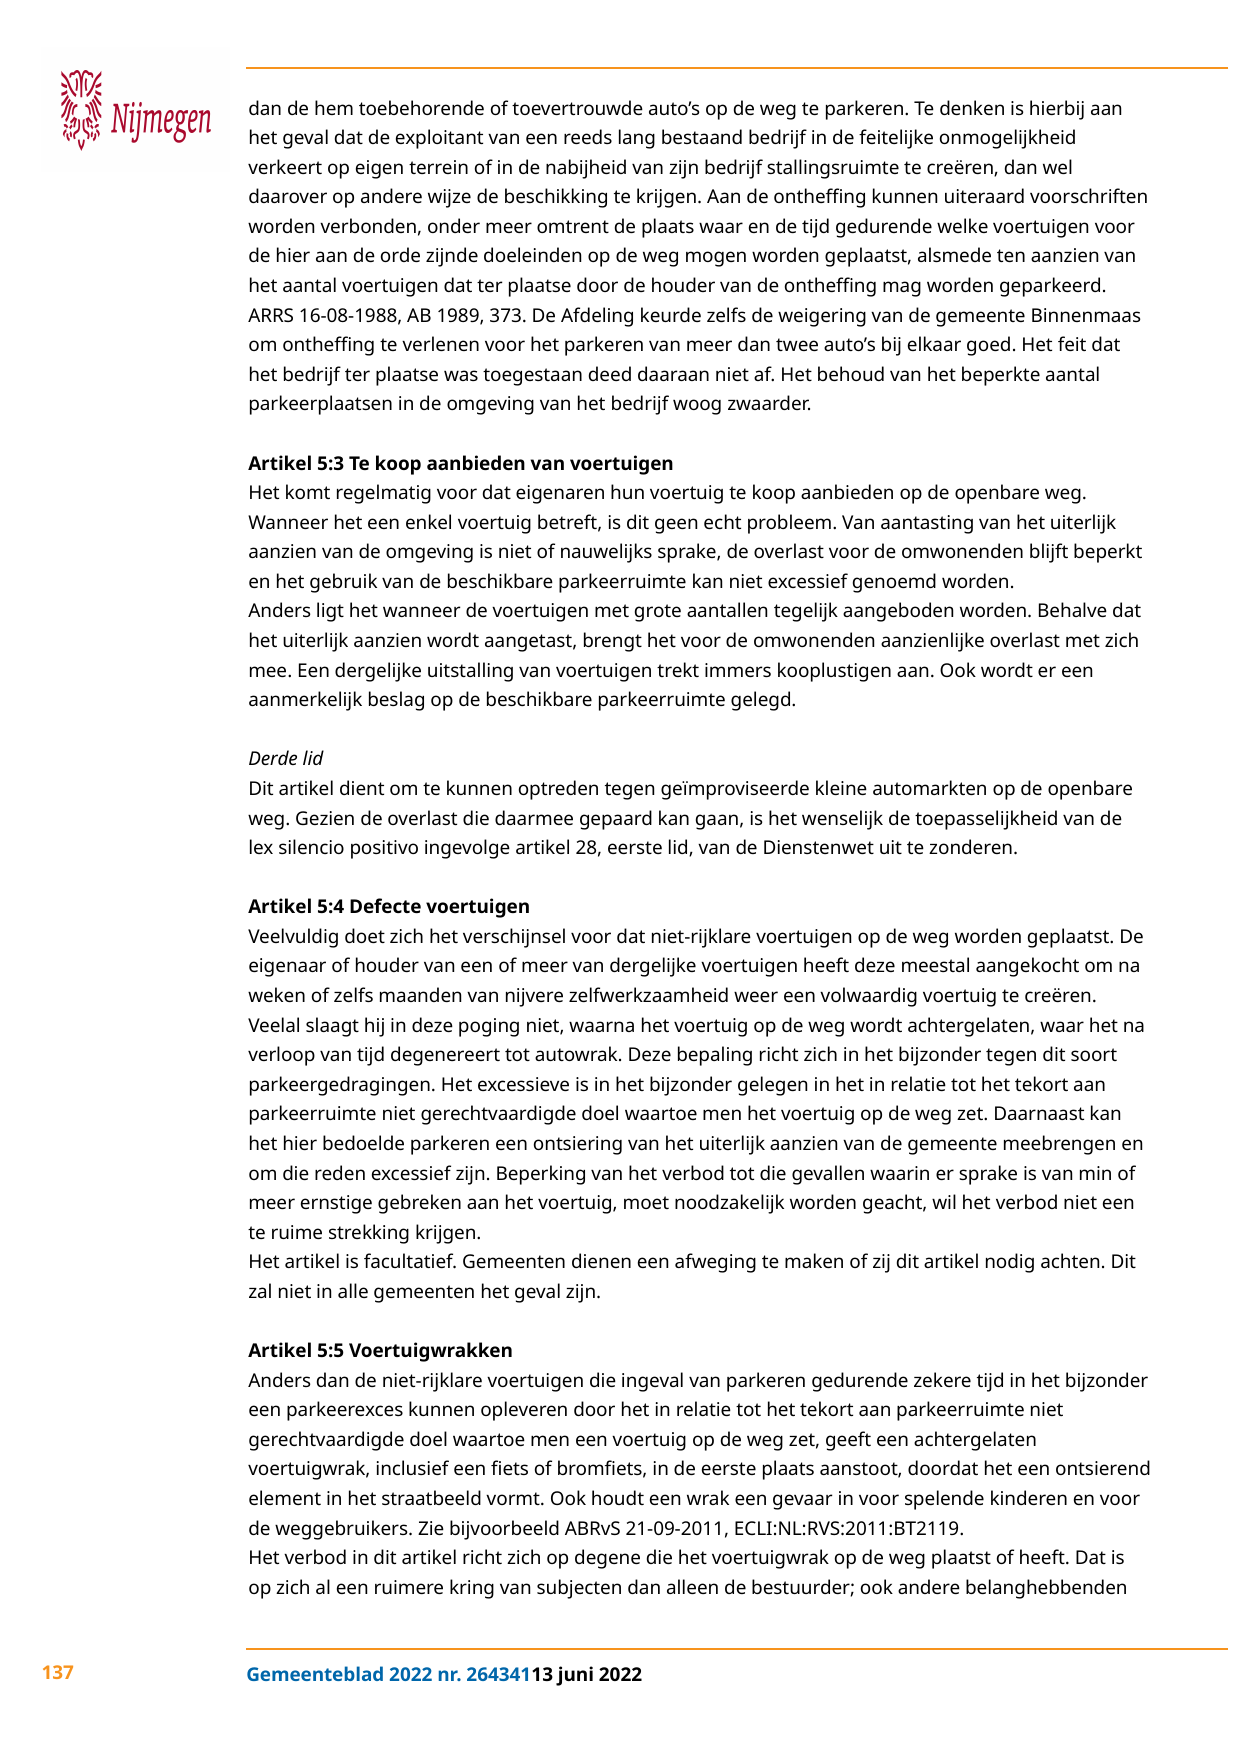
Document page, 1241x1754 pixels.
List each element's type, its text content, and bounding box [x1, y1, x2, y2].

text Het komt regelmatig voor dat eigenaren hun voertuig te koop aanbieden op de openbare weg. Wanneer het een enkel voertuig betreft, is dit geen echt probleem. Van aantasting van het uiterlijk aanzien van de omgeving is niet of nauwelijks sprake, de overlast voor de omwonenden blijft beperkt en het gebruik van de beschikbare parkeerruimte kan niet excessief genoemd worden. [248, 479, 1152, 594]
text dan de hem toebehorende of toevertrouwde auto’s op de weg te parkeren. Te denken is hierbij aan het geval dat de exploitant van een reeds lang bestaand bedrijf in de feitelijke onmogelijkheid verkeert op eigen terrein of in de nabijheid van zijn bedrijf stallingsruimte te creëren, dan wel daarover op andere wijze de beschikking te krijgen. Aan de ontheffing kunnen uiteraard voorschriften worden verbonden, onder meer omtrent de plaats waar en de tijd gedurende welke voertuigen voor de hier aan de orde zijnde doeleinden op de weg mogen worden geplaatst, alsmede ten aanzien van het aantal voertuigen dat ter plaatse door de houder van de ontheffing mag worden geparkeerd. [248, 95, 1152, 298]
text Dit artikel dient om te kunnen optreden tegen geïmproviseerde kleine automarkten op de openbare weg. Gezien de overlast die daarmee gepaard kan gaan, is het wenselijk de toepasselijkheid van de lex silencio positivo ingevolge artikel 28, eerste lid, van de Dienstenwet uit te zonderen. [248, 775, 1152, 860]
text ARRS 16-08-1988, AB 1989, 373. De Afdeling keurde zelfs de weigering van de gemeente Binnenmaas om ontheffing te verlenen voor het parkeren van meer dan twee auto’s bij elkaar goed. Het feit dat het bedrijf ter plaatse was toegestaan deed daaraan niet af. Het behoud van het beperkte aantal parkeerplaatsen in de omgeving van het bedrijf woog zwaarder. [248, 302, 1152, 416]
text Artikel 5:4 Defecte voertuigen [248, 893, 1152, 919]
text Het verbod in dit artikel richt zich op degene die het voertuigwrak op de weg plaatst of heeft. Dat is op zich al een ruimere kring van subjecten dan alleen de bestuurder; ook andere belanghebbenden [248, 1544, 1152, 1600]
text Het artikel is facultatief. Gemeenten dienen een afweging te maken of zij dit artikel nodig achten. Dit zal niet in alle gemeenten het geval zijn. [248, 1248, 1152, 1304]
text Anders ligt het wanneer de voertuigen met grote aantallen tegelijk aangeboden worden. Behalve dat het uiterlijk aanzien wordt aangetast, brengt het voor de omwonenden aanzienlijke overlast met zich mee. Een dergelijke uitstalling van voertuigen trekt immers kooplustigen aan. Ook wordt er een aanmerkelijk beslag op de beschikbare parkeerruimte gelegd. [248, 598, 1152, 712]
text Artikel 5:5 Voertuigwrakken [248, 1337, 1152, 1363]
text Anders dan de niet-rijklare voertuigen die ingeval van parkeren gedurende zekere tijd in het bijzonder een parkeerexces kunnen opleveren door het in relatie tot het tekort aan parkeerruimte niet gerechtvaardigde doel waartoe men een voertuig op de weg zet, geeft een achtergelaten voertuigwrak, inclusief een fiets of bromfiets, in de eerste plaats aanstoot, doordat het een ontsierend element in het straatbeeld vormt. Ook houdt een wrak een gevaar in voor spelende kinderen en voor de weggebruikers. Zie bijvoorbeeld ABRvS 21-09-2011, ECLI:NL:RVS:2011:BT2119. [248, 1367, 1152, 1541]
picture [41, 47, 231, 172]
text Artikel 5:3 Te koop aanbieden van voertuigen [248, 450, 1152, 476]
text Veelvuldig doet zich het verschijnsel voor dat niet-rijklare voertuigen op de weg worden geplaatst. De eigenaar of houder van een of meer van dergelijke voertuigen heeft deze meestal aangekocht om na weken of zelfs maanden van nijvere zelfwerkzaamheid weer een volwaardig voertuig te creëren. Veelal slaagt hij in deze poging niet, waarna het voertuig op de weg wordt achtergelaten, waar het na verloop van tijd degenereert tot autowrak. Deze bepaling richt zich in het bijzonder tegen dit soort parkeergedragingen. Het excessieve is in het bijzonder gelegen in het in relatie tot het tekort aan parkeerruimte niet gerechtvaardigde doel waartoe men het voertuig op de weg zet. Daarnaast kan het hier bedoelde parkeren een ontsiering van het uiterlijk aanzien van de gemeente meebrengen en om die reden excessief zijn. Beperking van het verbod tot die gevallen waarin er sprake is van min of meer ernstige gebreken aan het voertuig, moet noodzakelijk worden geacht, wil het verbod niet een te ruime strekking krijgen. [248, 923, 1152, 1245]
text Derde lid [248, 746, 1152, 771]
